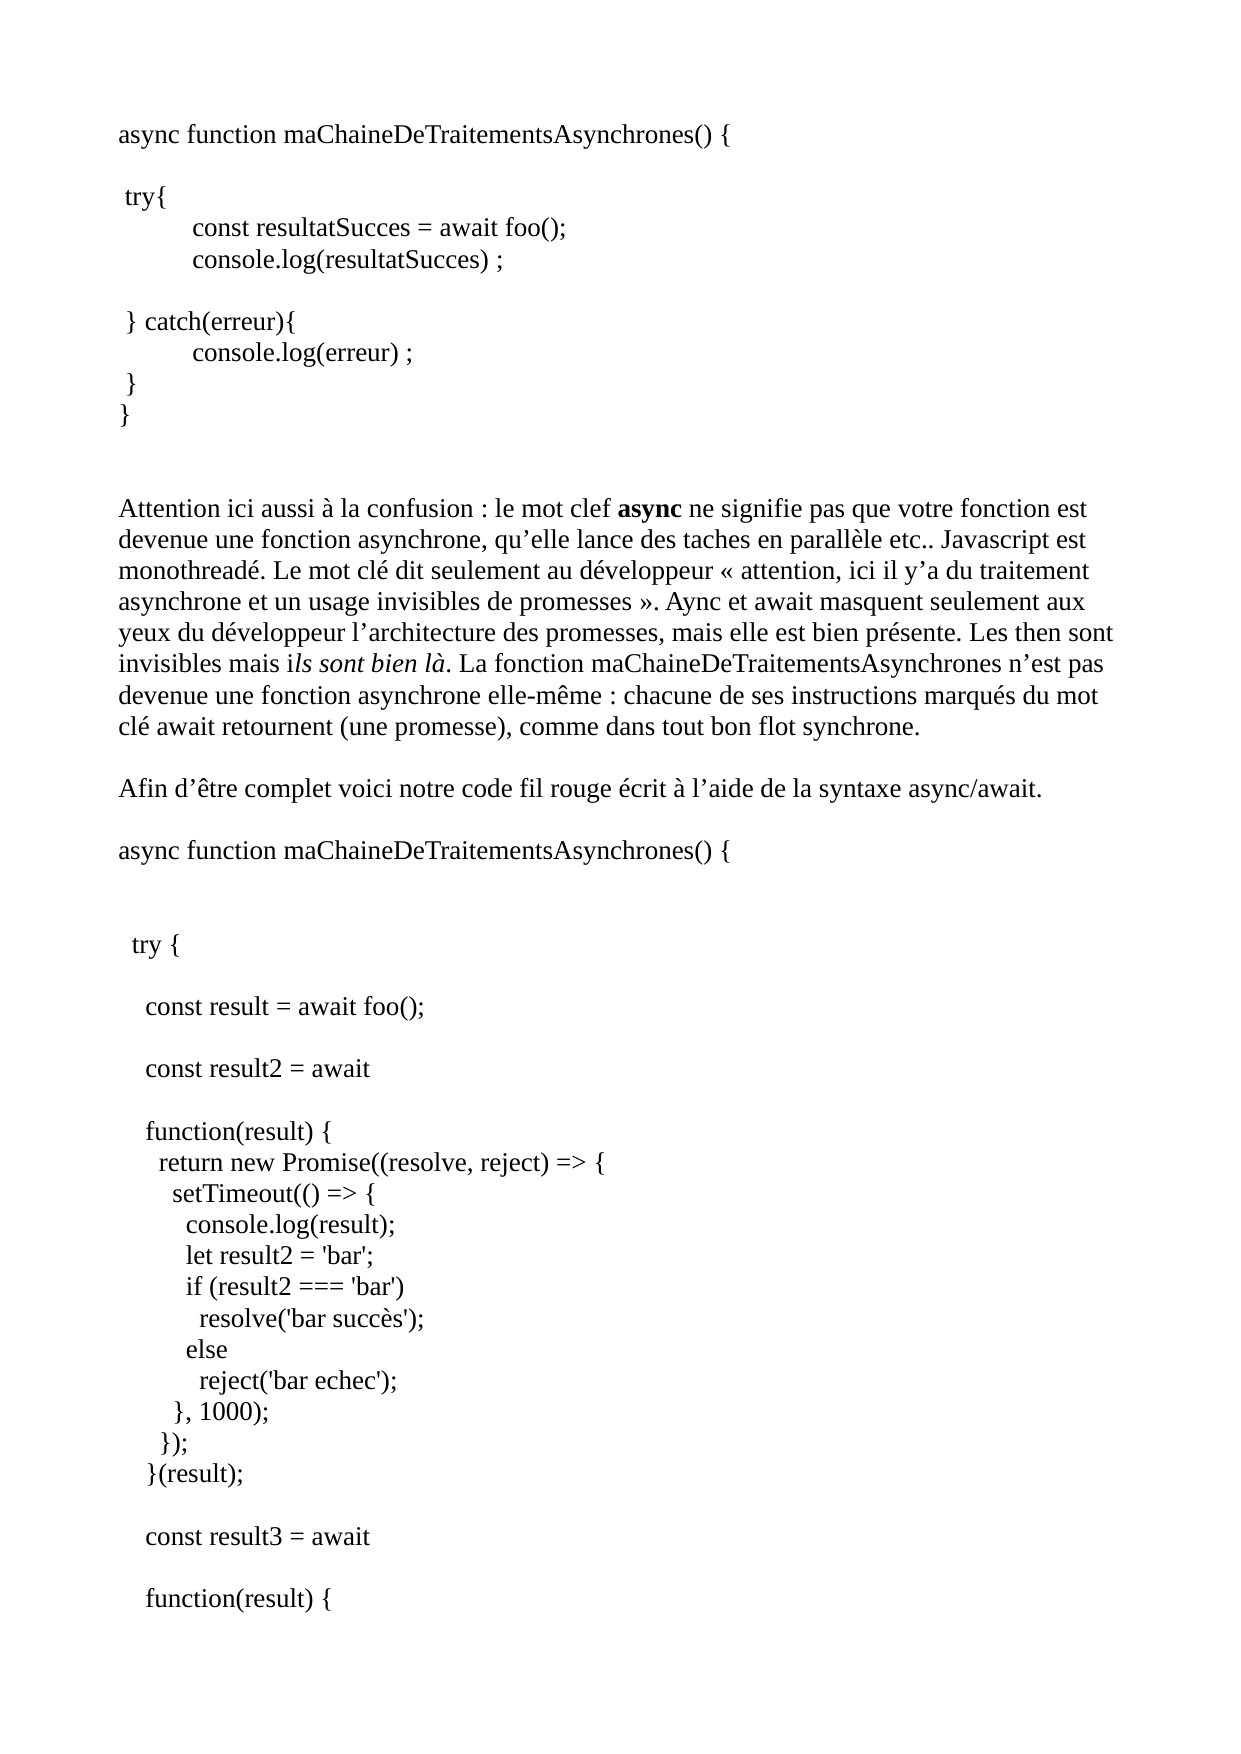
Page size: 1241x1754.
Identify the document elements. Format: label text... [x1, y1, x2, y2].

text setTimeout(() => { [118, 1177, 1122, 1208]
text resolve('bar succès'); [118, 1302, 1122, 1333]
text }(result); [118, 1457, 1122, 1488]
text try { [118, 928, 1122, 959]
text if (result2 === 'bar') [118, 1271, 1122, 1302]
text let result2 = 'bar'; [118, 1239, 1122, 1271]
text const result = await foo(); [118, 990, 1122, 1021]
text const resultatSucces = await foo(); [118, 212, 1122, 243]
text } [118, 398, 1122, 429]
text function(result) { [118, 1582, 1122, 1613]
text return new Promise((resolve, reject) => { [118, 1146, 1122, 1177]
text else [118, 1333, 1122, 1364]
text console.log(resultatSucces) ; [118, 243, 1122, 274]
text } catch(erreur){ [118, 305, 1122, 336]
text const result3 = await [118, 1520, 1122, 1551]
text async function maChaineDeTraitementsAsynchrones() { [118, 118, 1122, 149]
text console.log(result); [118, 1208, 1122, 1239]
text console.log(erreur) ; [118, 336, 1122, 367]
text async function maChaineDeTraitementsAsynchrones() { [118, 834, 1122, 866]
text }); [118, 1426, 1122, 1457]
text reject('bar echec'); [118, 1364, 1122, 1395]
text try{ [118, 180, 1122, 212]
text const result2 = await [118, 1052, 1122, 1084]
text }, 1000); [118, 1395, 1122, 1426]
text } [118, 367, 1122, 398]
text function(result) { [118, 1115, 1122, 1146]
text Afin d’être complet voici notre code fil rouge écrit à l’aide de la syntaxe async/await. [118, 772, 1122, 803]
text Attention ici aussi à la confusion : le mot clef async ne signifie pas que votre fonction est devenue une fonction asynchrone, qu’elle lance des taches en parallèle etc.. Javascript est monothreadé. Le mot clé dit seulement au développeur « attention, ici il y’a du traitement asynchrone et un usage invisibles de promesses ». Aync et await masquent seulement aux yeux du développeur l’architecture des promesses, mais elle est bien présente. Les then sont invisibles mais ils sont bien là. La fonction maChaineDeTraitementsAsynchrones n’est pas devenue une fonction asynchrone elle-même : chacune de ses instructions marqués du mot clé await retournent (une promesse), comme dans tout bon flot synchrone. [118, 492, 1122, 741]
